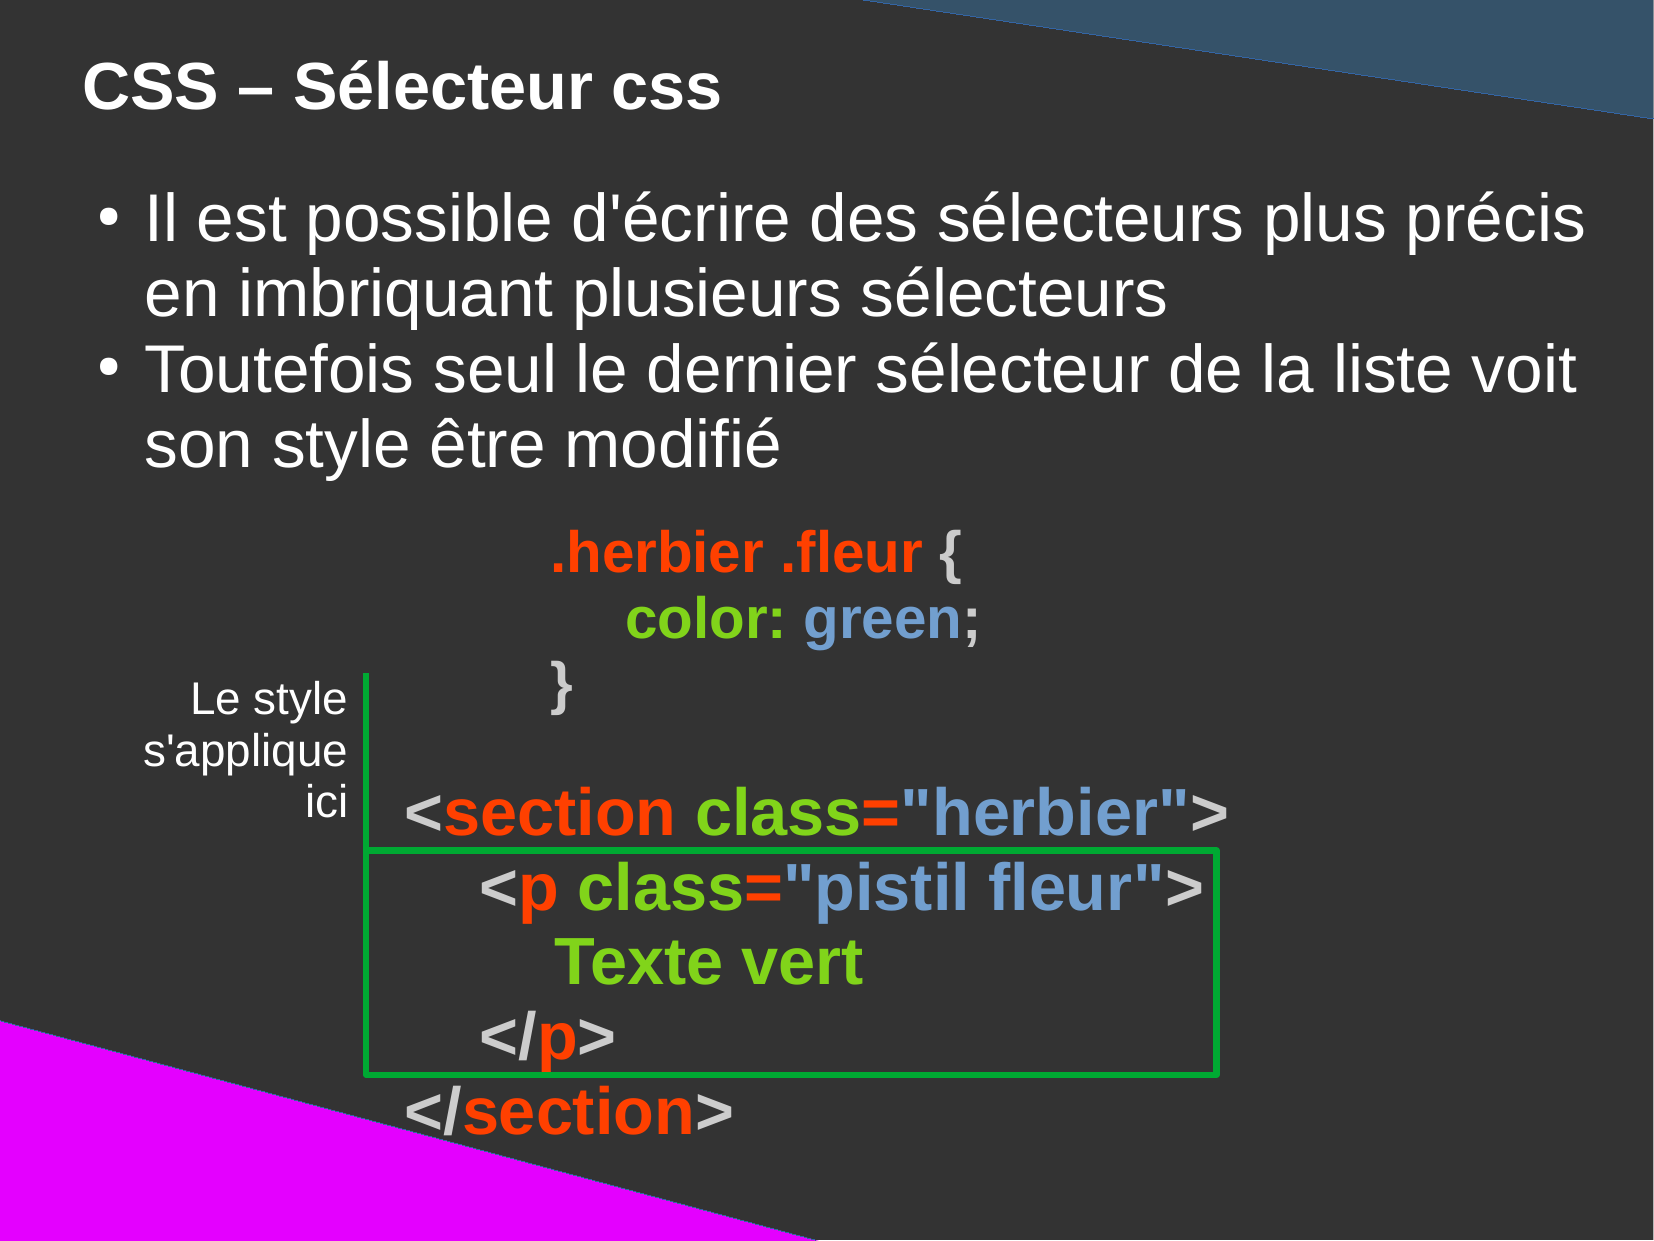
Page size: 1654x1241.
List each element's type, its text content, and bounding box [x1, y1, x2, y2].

text_box .herbier .fleur { color: green; } [535, 512, 1099, 733]
title CSS – Sélecteur css [82, 49, 1571, 152]
title Le style s'applique ici [124, 673, 349, 863]
text_box <section class="herbier"> <p class="pistil fleur"> Texte vert </p> </section> [389, 767, 1264, 1170]
text_box <section class="herbier"> <p class="pistil fleur"> Texte vert </p> </section> [389, 854, 1213, 1072]
text_box [0, 1020, 819, 1241]
list Il est possible d'écrire des sélecteurs plus précis en imbriquant plusieurs sélecteurs Toutefois seul le dernier sélecteur de la liste voit son style être modifié [80, 180, 1605, 485]
text_box [863, 0, 1654, 119]
